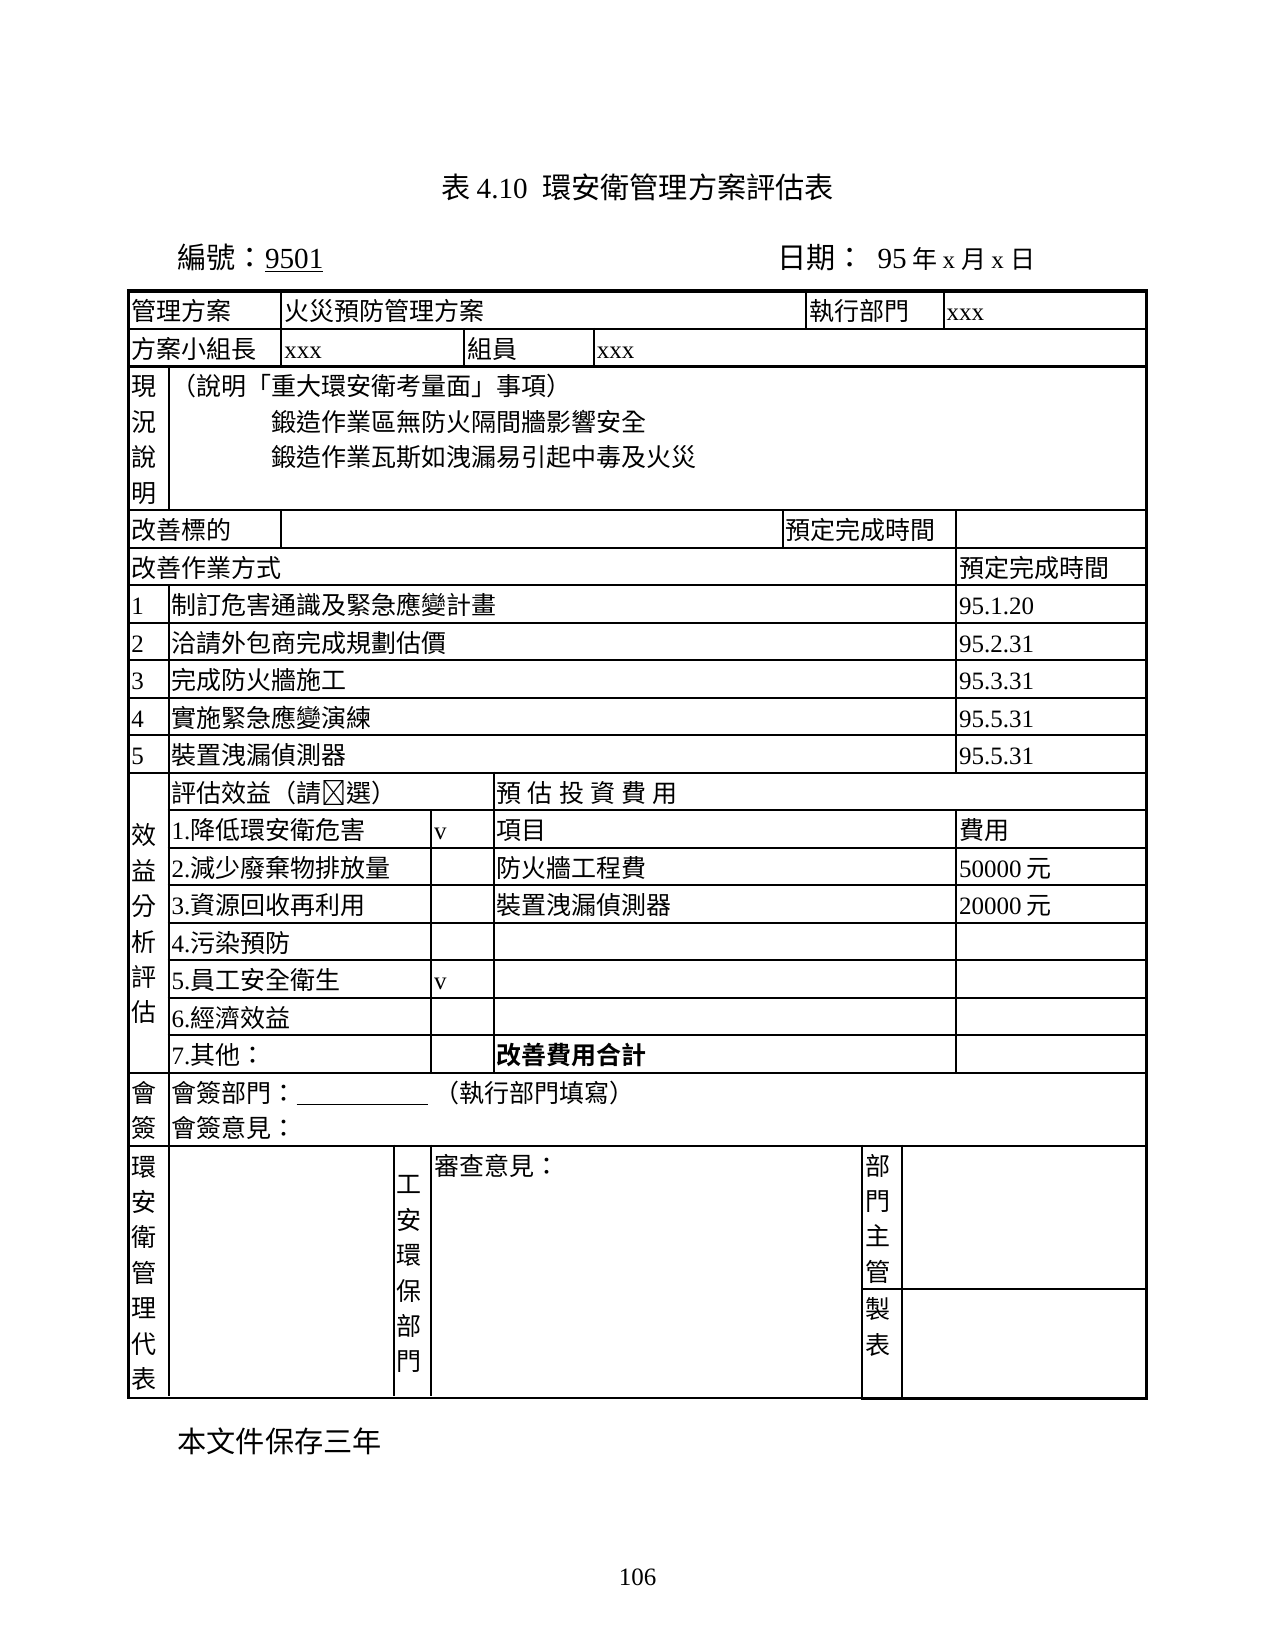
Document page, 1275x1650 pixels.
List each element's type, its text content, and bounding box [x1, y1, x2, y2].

table_cell [282, 511, 782, 547]
table_cell xxx [282, 330, 463, 365]
table_cell 95.5.31 [957, 736, 1145, 772]
table_cell 項目 [495, 811, 955, 847]
table_cell [432, 886, 493, 922]
table_cell [432, 924, 493, 959]
table_cell 現 況 說 明 [130, 368, 168, 509]
table_cell （說明「重大環安衛考量面」事項） 鍛造作業區無防火隔間牆影響安全 鍛造作業瓦斯如洩漏易引起中毒及火災 [170, 368, 1145, 509]
text 編號：9501 日期： 95年x 月x 日 [177, 229, 1098, 279]
table_cell 改善標的 [130, 511, 280, 547]
table_cell 6.經濟效益 [170, 999, 430, 1034]
table_cell 3.資源回收再利用 [170, 886, 430, 922]
table_cell 2 [130, 624, 168, 659]
table_cell 裝置洩漏偵測器 [495, 886, 955, 922]
table_cell 4 [130, 699, 168, 734]
table_cell 會 簽 [130, 1074, 168, 1144]
table_cell 5.員工安全衛生 [170, 961, 430, 997]
table_cell 改善作業方式 [130, 549, 955, 584]
table_cell [903, 1290, 1145, 1397]
table_cell 95.2.31 [957, 624, 1145, 659]
table_cell 洽請外包商完成規劃估價 [170, 624, 955, 659]
table_cell [432, 1036, 493, 1072]
table_cell 95.3.31 [957, 661, 1145, 697]
table_cell 95.1.20 [957, 586, 1145, 622]
table_cell [957, 961, 1145, 997]
table_cell [432, 999, 493, 1034]
table_cell 20000元 [957, 886, 1145, 922]
table_cell 環安衛管理代表 [130, 1147, 168, 1397]
table_header xxx [945, 293, 1145, 328]
table_cell 制訂危害通識及緊急應變計畫 [170, 586, 955, 622]
table_cell 實施緊急應變演練 [170, 699, 955, 734]
table_cell 評估效益（請選） [170, 774, 493, 809]
table_cell 費用 [957, 811, 1145, 847]
table_cell 效益分析評估 [130, 774, 168, 1072]
table_cell [903, 1147, 1145, 1288]
table_cell [957, 999, 1145, 1034]
table_cell [495, 924, 955, 959]
table_header 管理方案 [130, 293, 280, 328]
table_cell [432, 849, 493, 884]
table_cell 5 [130, 736, 168, 772]
table_header 火災預防管理方案 [282, 293, 805, 328]
table_cell 製表 [863, 1290, 901, 1397]
table_cell 裝置洩漏偵測器 [170, 736, 955, 772]
table_cell 1 [130, 586, 168, 622]
table_cell [169, 1147, 393, 1397]
table_cell [957, 924, 1145, 959]
table_cell 預定完成時間 [784, 511, 955, 547]
table_cell 會簽部門： （執行部門填寫） 會簽意見： [170, 1074, 1145, 1144]
text 本文件保存三年 [177, 1412, 1098, 1462]
table_cell 4.污染預防 [170, 924, 430, 959]
table_cell [957, 511, 1145, 547]
table_cell 7.其他： [170, 1036, 430, 1072]
text 表4.10 環安衛管理方案評估表 [177, 158, 1098, 208]
table_cell [495, 999, 955, 1034]
table_cell xxx [595, 330, 1145, 365]
table_cell 50000元 [957, 849, 1145, 884]
table_cell 改善費用合計 [495, 1036, 955, 1072]
table_header 執行部門 [807, 293, 943, 328]
table_cell 預定完成時間 [957, 549, 1145, 584]
table_cell v [432, 961, 493, 997]
table_cell v [432, 811, 493, 847]
table_cell 部門主管 [863, 1147, 901, 1288]
table_cell 組員 [465, 330, 593, 365]
table_cell 2.減少廢棄物排放量 [170, 849, 430, 884]
table_cell 審查意見： [431, 1147, 861, 1397]
table_cell [495, 961, 955, 997]
table_cell 95.5.31 [957, 699, 1145, 734]
table_cell 3 [130, 661, 168, 697]
table_cell 1.降低環安衛危害 [170, 811, 430, 847]
table_cell 方案小組長 [130, 330, 280, 365]
table_cell [957, 1036, 1145, 1072]
table_cell 完成防火牆施工 [170, 661, 955, 697]
table_cell 預 估 投 資 費 用 [495, 774, 1145, 809]
table_cell 防火牆工程費 [495, 849, 955, 884]
table_cell 工安環保部門 [394, 1147, 431, 1397]
